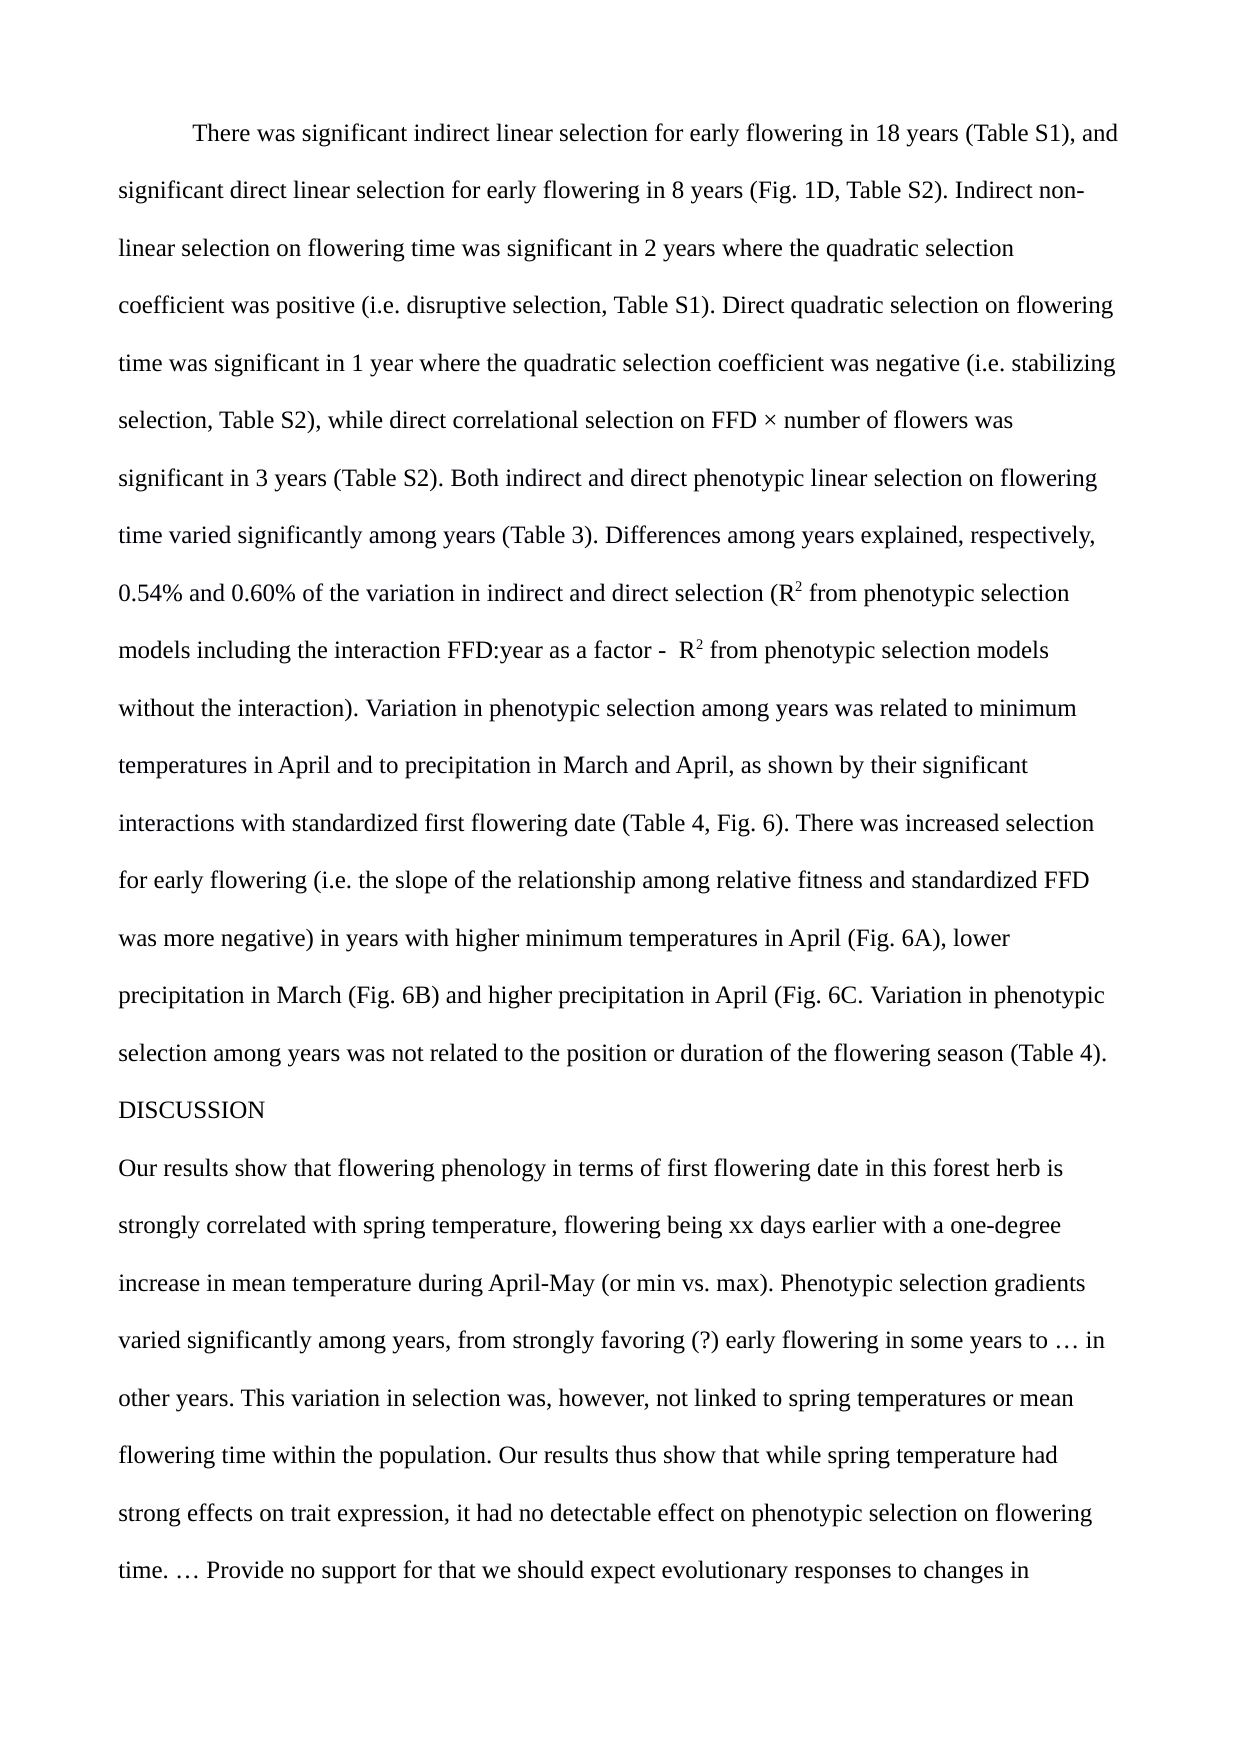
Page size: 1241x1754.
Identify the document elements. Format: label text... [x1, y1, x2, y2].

text DISCUSSION [118, 1096, 1122, 1124]
text There was significant indirect linear selection for early flowering in 18 years (Table S1), and significant direct linear selection for early flowering in 8 years (Fig. 1D, Table S2). Indirect non-linear selection on flowering time was significant in 2 years where the quadratic selection coefficient was positive (i.e. disruptive selection, Table S1). Direct quadratic selection on flowering time was significant in 1 year where the quadratic selection coefficient was negative (i.e. stabilizing selection, Table S2), while direct correlational selection on FFD × number of flowers was significant in 3 years (Table S2). Both indirect and direct phenotypic linear selection on flowering time varied significantly among years (Table 3). Differences among years explained, respectively, 0.54% and 0.60% of the variation in indirect and direct selection (R2 from phenotypic selection models including the interaction FFD:year as a factor - R2 from phenotypic selection models without the interaction). Variation in phenotypic selection among years was related to minimum temperatures in April and to precipitation in March and April, as shown by their significant interactions with standardized first flowering date (Table 4, Fig. 6). There was increased selection for early flowering (i.e. the slope of the relationship among relative fitness and standardized FFD was more negative) in years with higher minimum temperatures in April (Fig. 6A), lower precipitation in March (Fig. 6B) and higher precipitation in April (Fig. 6C. Variation in phenotypic selection among years was not related to the position or duration of the flowering season (Table 4). [118, 118, 1122, 1067]
text Our results show that flowering phenology in terms of first flowering date in this forest herb is strongly correlated with spring temperature, flowering being xx days earlier with a one-degree increase in mean temperature during April-May (or min vs. max). Phenotypic selection gradients varied significantly among years, from strongly favoring (?) early flowering in some years to … in other years. This variation in selection was, however, not linked to spring temperatures or mean flowering time within the population. Our results thus show that while spring temperature had strong effects on trait expression, it had no detectable effect on phenotypic selection on flowering time. … Provide no support for that we should expect evolutionary responses to changes in [118, 1153, 1122, 1584]
